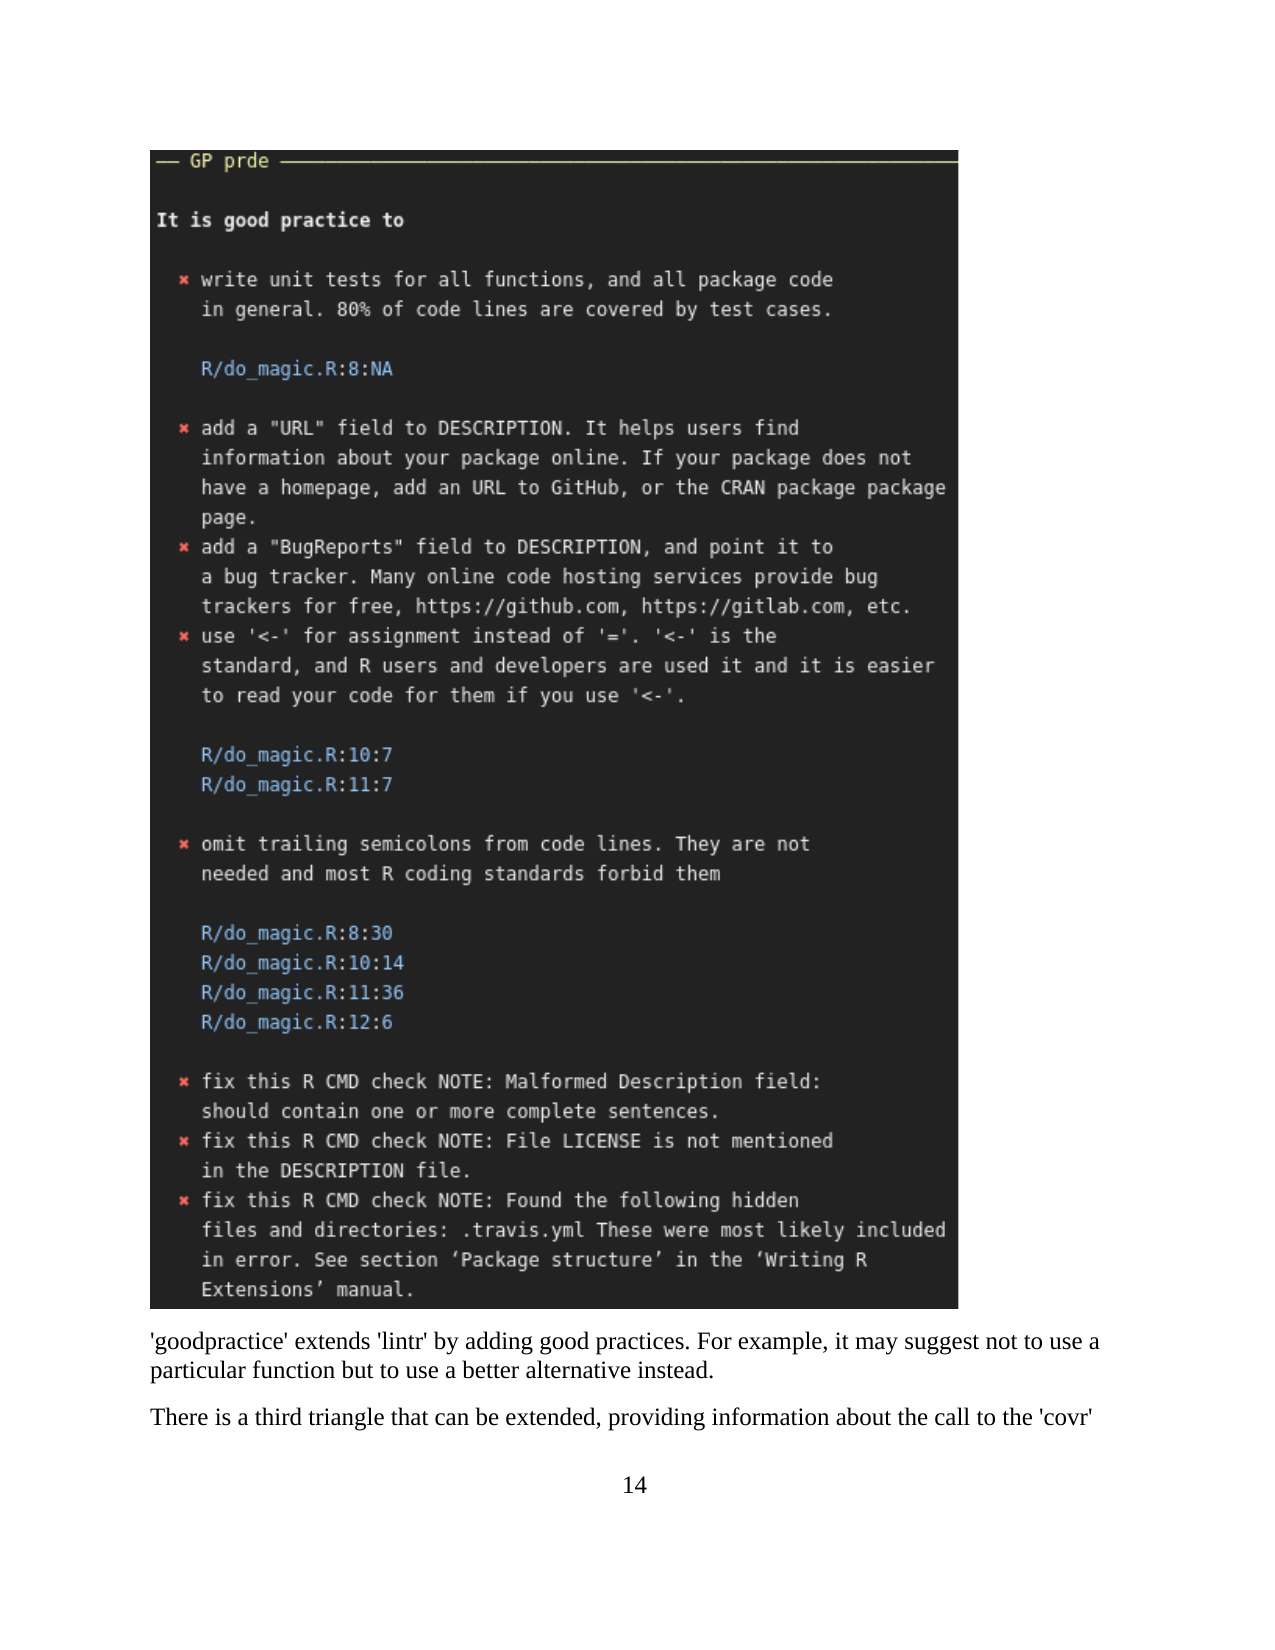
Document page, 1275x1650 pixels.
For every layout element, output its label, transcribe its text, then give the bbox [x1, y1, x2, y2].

picture [150, 150, 959, 1309]
text There is a third triangle that can be extended, providing information about the call to the 'covr' [150, 1402, 1125, 1430]
text 'goodpractice' extends 'lintr' by adding good practices. For example, it may suggest not to use a particular function but to use a better alternative instead. [150, 1326, 1125, 1384]
